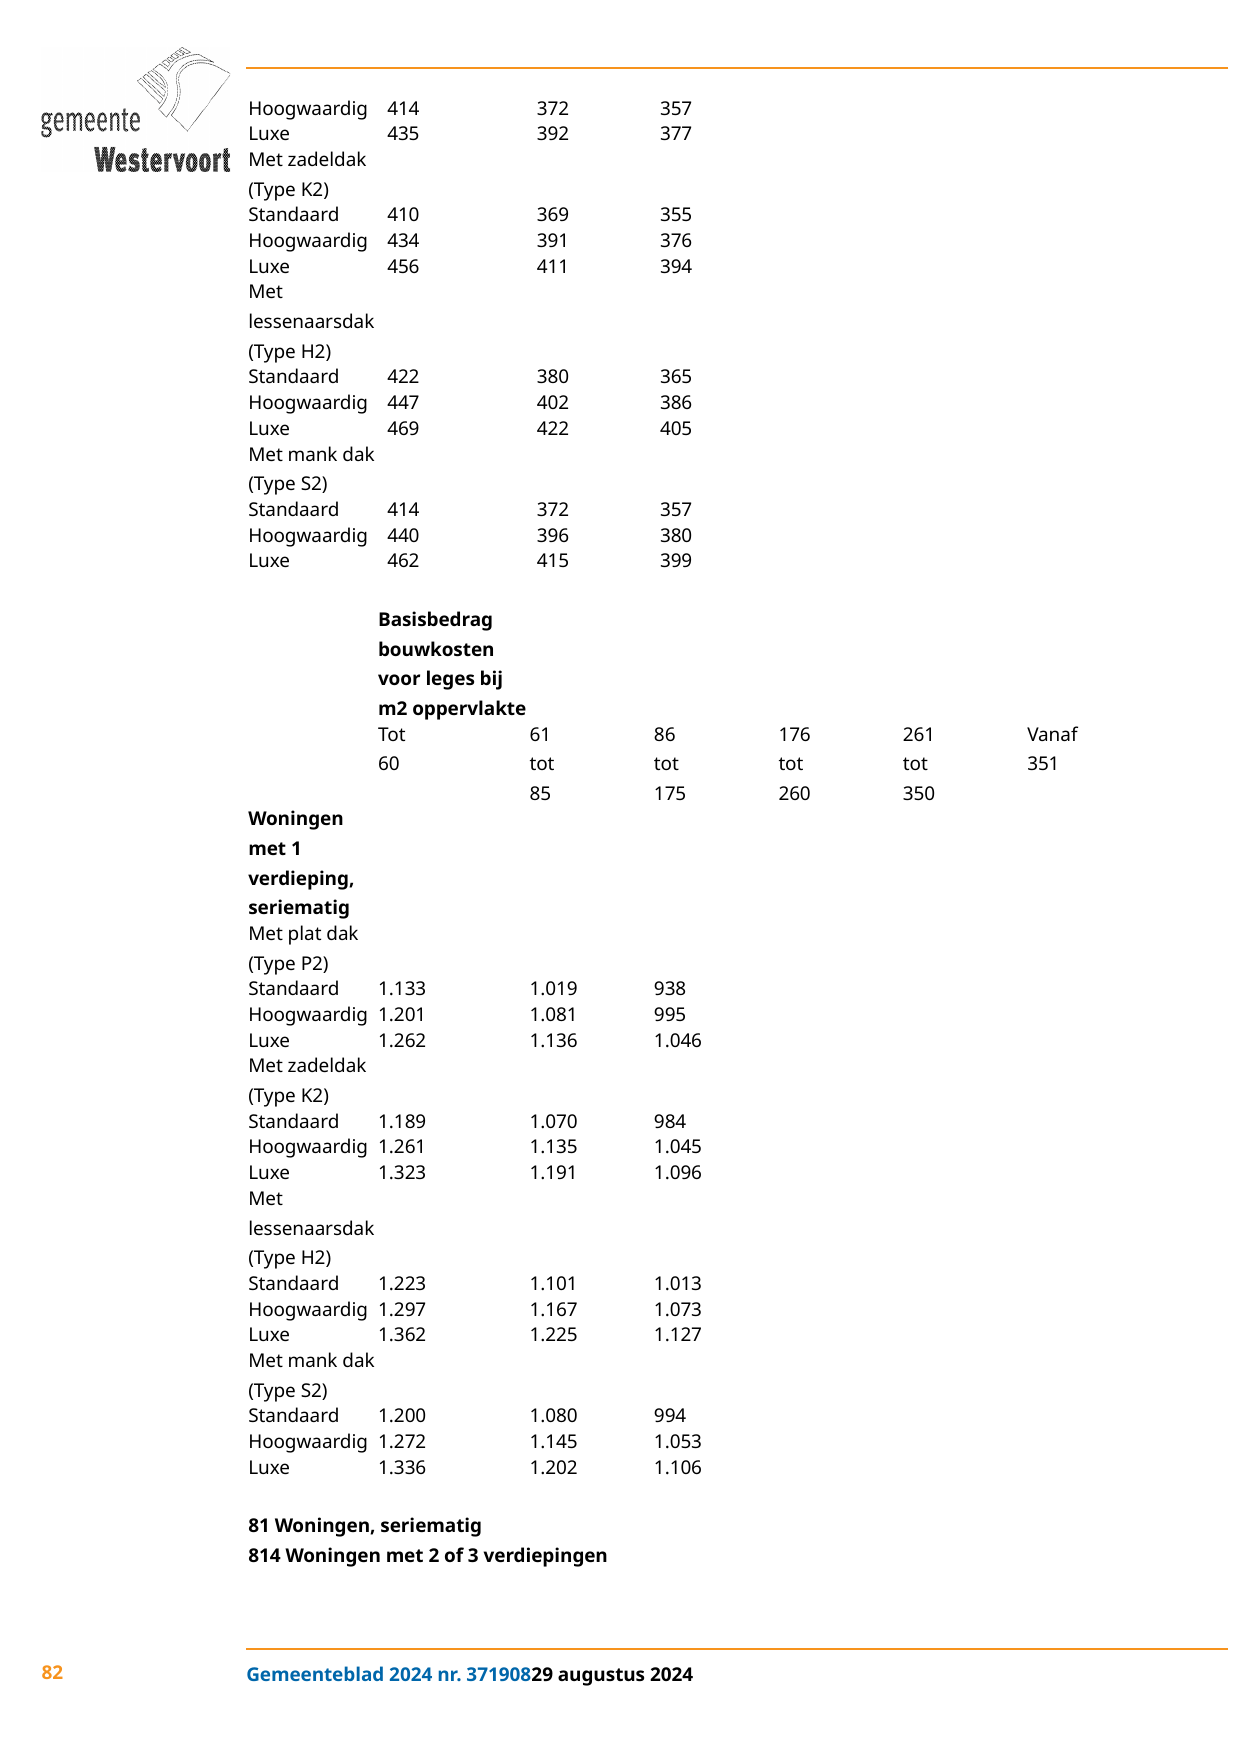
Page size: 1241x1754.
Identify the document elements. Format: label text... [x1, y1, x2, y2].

table_cell [660, 279, 783, 364]
table_cell 396 [537, 522, 660, 548]
table_cell 1.201 [378, 1001, 529, 1027]
table_cell 995 [654, 1001, 778, 1027]
table_cell [903, 920, 1027, 975]
table_cell [903, 1159, 1027, 1185]
table_cell [783, 364, 906, 389]
table_cell 1.053 [654, 1428, 778, 1454]
table_cell [783, 496, 906, 522]
table_cell [378, 1185, 529, 1270]
table_cell [1027, 1270, 1152, 1296]
table_cell [783, 548, 906, 573]
table_cell 414 [387, 95, 537, 121]
table_cell 1.362 [378, 1321, 529, 1347]
table_cell [903, 1403, 1027, 1428]
table_cell Luxe [248, 548, 387, 573]
table_cell Standaard [248, 202, 387, 227]
table_cell 1.200 [378, 1403, 529, 1428]
table_cell 410 [387, 202, 537, 227]
table_cell [1029, 548, 1152, 573]
table_header [248, 606, 378, 721]
table_cell [1029, 202, 1152, 227]
table_cell [1027, 1321, 1152, 1347]
table_cell [783, 253, 906, 279]
table_cell 1.202 [529, 1454, 654, 1480]
table_cell [778, 1134, 903, 1159]
table_cell [903, 1454, 1027, 1480]
table_cell [1027, 1403, 1152, 1428]
table_cell 376 [660, 227, 783, 253]
table_cell 1.167 [529, 1296, 654, 1321]
table_cell [906, 202, 1028, 227]
text 814 Woningen met 2 of 3 verdiepingen [248, 1542, 1152, 1568]
table_cell [1027, 806, 1152, 920]
table_cell [783, 441, 906, 496]
table_cell 1.106 [654, 1454, 778, 1480]
table_cell 1.272 [378, 1428, 529, 1454]
table_cell Standaard [248, 1270, 378, 1296]
table_cell 1.046 [654, 1027, 778, 1053]
table_cell [778, 1454, 903, 1480]
table_cell [903, 1134, 1027, 1159]
table_cell [1027, 1053, 1152, 1108]
table_cell Hoogwaardig [248, 1134, 378, 1159]
table_cell Luxe [248, 1027, 378, 1053]
table_cell 1.081 [529, 1001, 654, 1027]
table_cell [906, 441, 1028, 496]
table_cell [1029, 279, 1152, 364]
table_cell [1029, 522, 1152, 548]
table_cell [1029, 95, 1152, 121]
table_cell [1027, 975, 1152, 1001]
table_cell [783, 202, 906, 227]
table_cell [778, 1185, 903, 1270]
table_cell 86 tot 175 [654, 721, 778, 806]
table_cell [1029, 146, 1152, 202]
table_cell Vanaf 351 [1027, 721, 1152, 806]
table_cell [1027, 1428, 1152, 1454]
table_cell 1.262 [378, 1027, 529, 1053]
table_cell 380 [537, 364, 660, 389]
table_cell 414 [387, 496, 537, 522]
table_cell [660, 146, 783, 202]
table_cell [654, 806, 778, 920]
table_cell [778, 1270, 903, 1296]
table_cell Hoogwaardig [248, 1296, 378, 1321]
table_cell [248, 721, 378, 806]
table_cell Standaard [248, 1108, 378, 1134]
table_cell [906, 279, 1028, 364]
table_cell [906, 364, 1028, 389]
table_cell Met lessenaarsdak (Type H2) [248, 279, 387, 364]
table_cell Met mank dak (Type S2) [248, 441, 387, 496]
table_cell 1.136 [529, 1027, 654, 1053]
table_cell 1.127 [654, 1321, 778, 1347]
table_cell [778, 1159, 903, 1185]
table_cell 435 [387, 121, 537, 146]
table_cell 422 [387, 364, 537, 389]
table_cell [1029, 441, 1152, 496]
table_cell [778, 920, 903, 975]
table_cell [783, 279, 906, 364]
table_cell Met lessenaarsdak (Type H2) [248, 1185, 378, 1270]
table_cell [903, 1270, 1027, 1296]
table_cell 1.135 [529, 1134, 654, 1159]
table_cell Luxe [248, 1321, 378, 1347]
table_cell 456 [387, 253, 537, 279]
table_cell 1.080 [529, 1403, 654, 1428]
table_cell 394 [660, 253, 783, 279]
table_cell [783, 389, 906, 415]
table_cell [783, 522, 906, 548]
table_cell [778, 1001, 903, 1027]
table_cell [778, 1347, 903, 1402]
table_cell [1029, 389, 1152, 415]
table_cell [1027, 1185, 1152, 1270]
table_cell [1027, 920, 1152, 975]
table_cell 176 tot 260 [778, 721, 903, 806]
table_cell 380 [660, 522, 783, 548]
table_cell Woningen met 1 verdieping, seriematig [248, 806, 378, 920]
table_cell [1029, 253, 1152, 279]
table_cell Standaard [248, 364, 387, 389]
table_cell [903, 1053, 1027, 1108]
table_cell [1027, 1454, 1152, 1480]
table_cell 405 [660, 415, 783, 441]
table_cell 61 tot 85 [529, 721, 654, 806]
table_cell [778, 806, 903, 920]
table_cell [1029, 496, 1152, 522]
picture [41, 47, 231, 172]
table_cell Hoogwaardig [248, 1001, 378, 1027]
table_cell [378, 1053, 529, 1108]
table_cell 469 [387, 415, 537, 441]
table_cell [906, 415, 1028, 441]
table_cell 994 [654, 1403, 778, 1428]
table_cell 369 [537, 202, 660, 227]
table_cell 984 [654, 1108, 778, 1134]
table_cell [660, 441, 783, 496]
table_cell Met zadeldak (Type K2) [248, 146, 387, 202]
table_cell 1.133 [378, 975, 529, 1001]
table_cell [654, 1347, 778, 1402]
table_cell 1.019 [529, 975, 654, 1001]
text 81 Woningen, seriematig [248, 1512, 1152, 1538]
table_cell [537, 279, 660, 364]
table_cell 434 [387, 227, 537, 253]
table_cell Standaard [248, 496, 387, 522]
table_cell 1.261 [378, 1134, 529, 1159]
table_cell [1027, 1296, 1152, 1321]
table_cell 357 [660, 496, 783, 522]
table_cell [387, 441, 537, 496]
table_cell 372 [537, 496, 660, 522]
table_cell [1029, 364, 1152, 389]
table_cell 365 [660, 364, 783, 389]
table_header Basisbedrag bouwkosten voor leges bij m2 oppervlakte [378, 606, 529, 721]
table_cell [903, 1347, 1027, 1402]
table_cell [783, 95, 906, 121]
table_cell [903, 1296, 1027, 1321]
table_cell 422 [537, 415, 660, 441]
table_cell Hoogwaardig [248, 522, 387, 548]
table_cell [378, 1347, 529, 1402]
table_cell 1.101 [529, 1270, 654, 1296]
table_cell [906, 496, 1028, 522]
table_cell 1.145 [529, 1428, 654, 1454]
table_cell [1027, 1027, 1152, 1053]
table_cell [529, 1347, 654, 1402]
table_cell [778, 1403, 903, 1428]
table_cell [1029, 121, 1152, 146]
table_cell [529, 806, 654, 920]
table_cell 1.073 [654, 1296, 778, 1321]
table_cell [387, 146, 537, 202]
table_cell 1.013 [654, 1270, 778, 1296]
table_cell 462 [387, 548, 537, 573]
table_cell Luxe [248, 415, 387, 441]
table_cell 1.336 [378, 1454, 529, 1480]
table_cell 1.191 [529, 1159, 654, 1185]
table_cell [1027, 1001, 1152, 1027]
table_cell Hoogwaardig [248, 227, 387, 253]
table_cell [1027, 1108, 1152, 1134]
table_cell Luxe [248, 1454, 378, 1480]
table_cell [778, 975, 903, 1001]
table_cell Tot 60 [378, 721, 529, 806]
table_cell [654, 1053, 778, 1108]
table_cell Luxe [248, 253, 387, 279]
table_cell [906, 227, 1028, 253]
table_cell [778, 1428, 903, 1454]
table_cell [906, 146, 1028, 202]
table_cell Hoogwaardig [248, 1428, 378, 1454]
table_cell [903, 1001, 1027, 1027]
table_cell 1.045 [654, 1134, 778, 1159]
table_cell 1.189 [378, 1108, 529, 1134]
table_cell [783, 415, 906, 441]
table_cell [378, 806, 529, 920]
table_cell 415 [537, 548, 660, 573]
table_cell Standaard [248, 975, 378, 1001]
table_cell [903, 975, 1027, 1001]
table_cell [778, 1053, 903, 1108]
table_cell [529, 1185, 654, 1270]
table_cell [903, 1185, 1027, 1270]
table_cell [906, 95, 1028, 121]
table_cell [654, 1185, 778, 1270]
table_cell [529, 1053, 654, 1108]
table_cell 355 [660, 202, 783, 227]
table_cell 1.225 [529, 1321, 654, 1347]
table_cell [529, 920, 654, 975]
table_cell 447 [387, 389, 537, 415]
table_cell [1029, 227, 1152, 253]
table_cell [1027, 1347, 1152, 1402]
table_cell 938 [654, 975, 778, 1001]
table_cell [537, 146, 660, 202]
table_cell 1.297 [378, 1296, 529, 1321]
table_cell 391 [537, 227, 660, 253]
table_cell [778, 1321, 903, 1347]
table_cell [783, 121, 906, 146]
table_cell Standaard [248, 1403, 378, 1428]
table_cell [654, 920, 778, 975]
table_cell Hoogwaardig [248, 389, 387, 415]
table_cell Met zadeldak (Type K2) [248, 1053, 378, 1108]
table_cell [906, 389, 1028, 415]
table_cell 440 [387, 522, 537, 548]
table_cell [1027, 1159, 1152, 1185]
table_cell [903, 806, 1027, 920]
table_cell [906, 121, 1028, 146]
table_cell Luxe [248, 121, 387, 146]
table_cell [1027, 1134, 1152, 1159]
table_cell [903, 1428, 1027, 1454]
table_cell [906, 253, 1028, 279]
table_cell 372 [537, 95, 660, 121]
table_cell Met plat dak (Type P2) [248, 920, 378, 975]
table_cell [537, 441, 660, 496]
table_cell [778, 1108, 903, 1134]
table_cell 1.070 [529, 1108, 654, 1134]
table_cell 261 tot 350 [903, 721, 1027, 806]
table_cell Hoogwaardig [248, 95, 387, 121]
table_cell 386 [660, 389, 783, 415]
table_cell [1029, 415, 1152, 441]
table_cell 402 [537, 389, 660, 415]
table_cell 1.223 [378, 1270, 529, 1296]
table_cell 377 [660, 121, 783, 146]
table_cell [378, 920, 529, 975]
table_cell [783, 227, 906, 253]
table_cell [906, 522, 1028, 548]
table_cell [903, 1108, 1027, 1134]
table_cell [783, 146, 906, 202]
table_cell 392 [537, 121, 660, 146]
table_cell Met mank dak (Type S2) [248, 1347, 378, 1402]
table_cell [903, 1321, 1027, 1347]
table_cell [387, 279, 537, 364]
table_cell [778, 1027, 903, 1053]
table_cell [906, 548, 1028, 573]
table_cell [778, 1296, 903, 1321]
table_cell 399 [660, 548, 783, 573]
table_cell 1.323 [378, 1159, 529, 1185]
table_cell [903, 1027, 1027, 1053]
table_cell 1.096 [654, 1159, 778, 1185]
table_cell 357 [660, 95, 783, 121]
table_cell 411 [537, 253, 660, 279]
table_cell Luxe [248, 1159, 378, 1185]
